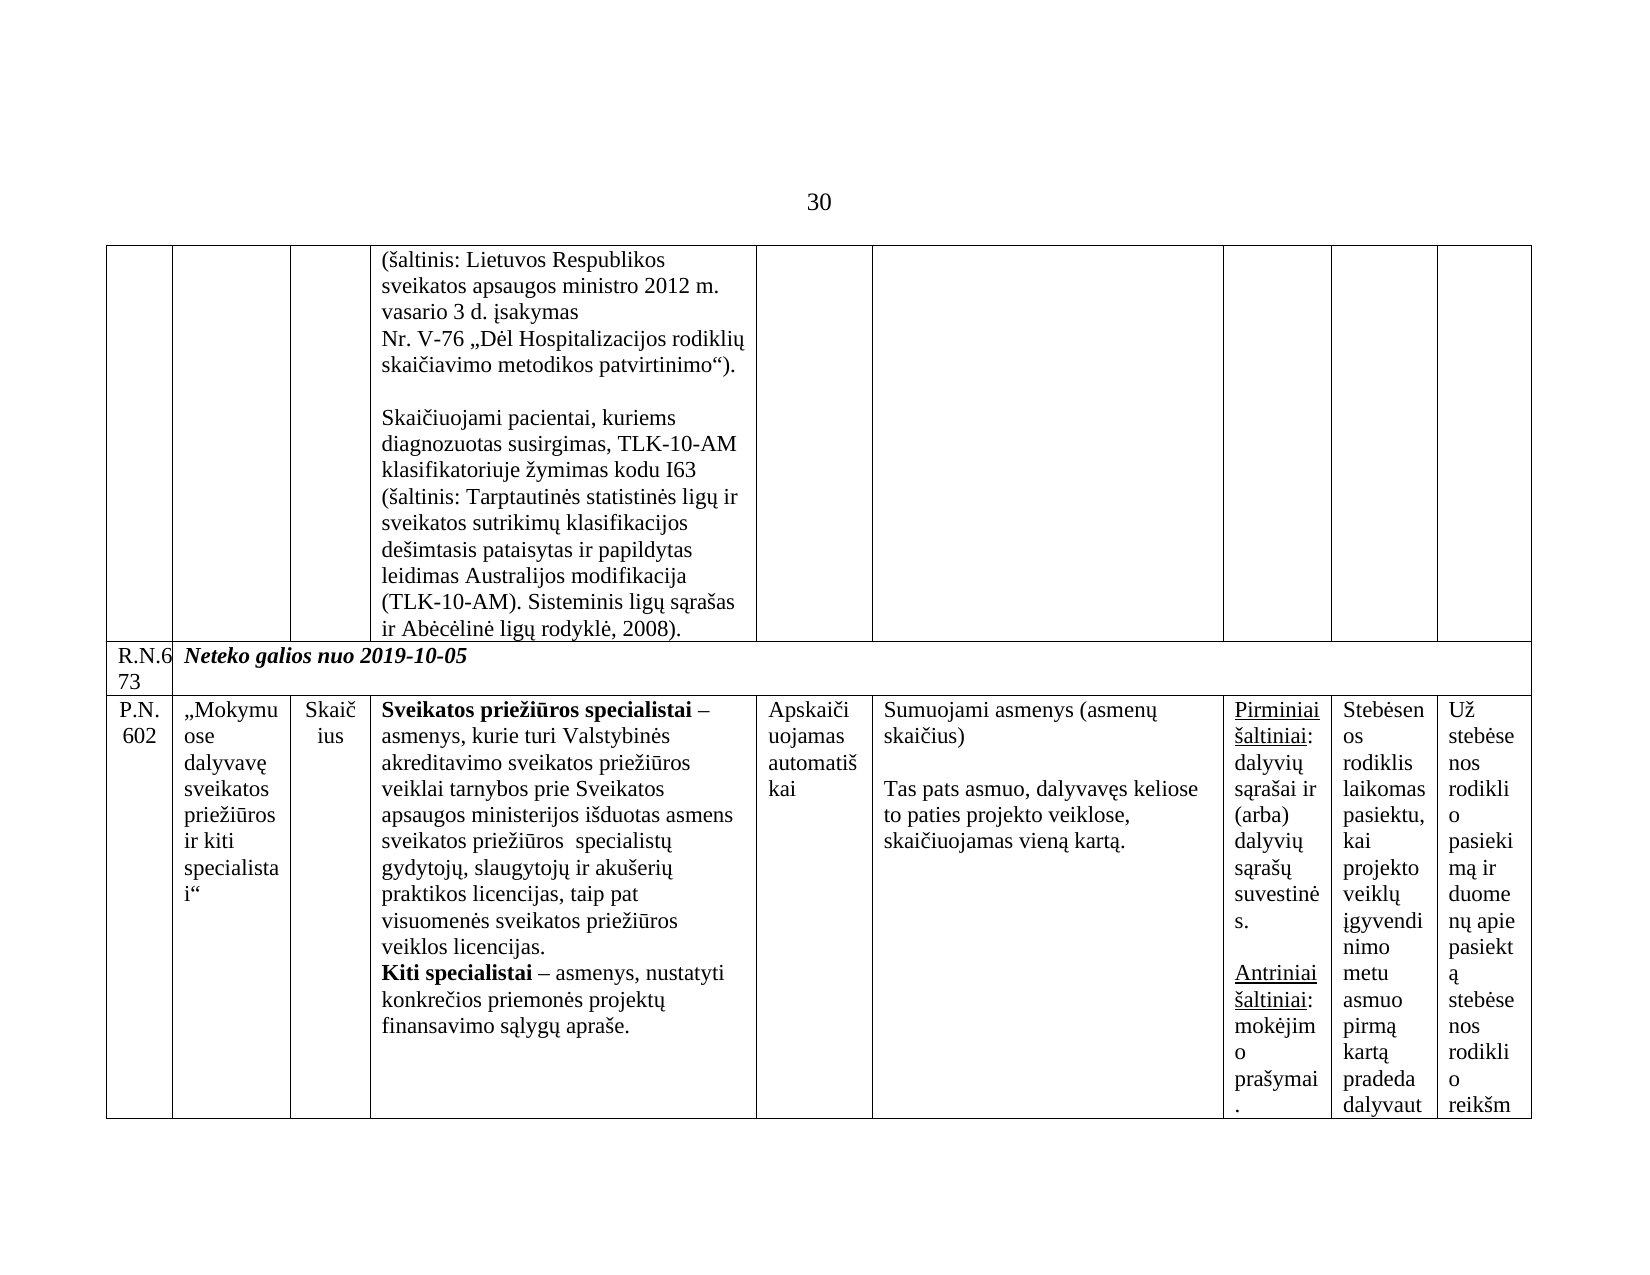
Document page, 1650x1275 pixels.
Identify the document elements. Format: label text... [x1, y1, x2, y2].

table_cell Sumuojami asmenys (asmenų skaičius) Tas pats asmuo, dalyvavęs keliose to paties projekto veiklose, skaičiuojamas vieną kartą. [873, 696, 1223, 1117]
table_cell [873, 246, 1223, 641]
table_cell [291, 246, 370, 641]
table_cell [757, 246, 872, 641]
table_cell Už stebėsenos rodiklio pasiekimą ir duomenų apie pasiektą stebėsenos rodiklio reikšm [1438, 696, 1531, 1117]
table_cell Apskaičiuojamas automatiškai [757, 696, 872, 1117]
table_cell Neteko galios nuo 2019-10-05 [173, 642, 1531, 695]
table_cell [1224, 246, 1331, 641]
table_cell [1332, 246, 1437, 641]
table_cell Skaičius [291, 696, 370, 1117]
table_cell „Mokymuose dalyvavę sveikatos priežiūros ir kiti specialistai“ [173, 696, 290, 1117]
table_cell (šaltinis: Lietuvos Respublikos sveikatos apsaugos ministro 2012 m. vasario 3 d. įsakymas Nr. V-76 „Dėl Hospitalizacijos rodiklių skaičiavimo metodikos patvirtinimo“). Skaičiuojami pacientai, kuriems diagnozuotas susirgimas, TLK-10-AM klasifikatoriuje žymimas kodu I63 (šaltinis: Tarptautinės statistinės ligų ir sveikatos sutrikimų klasifikacijos dešimtasis pataisytas ir papildytas leidimas Australijos modifikacija (TLK-10-AM). Sisteminis ligų sąrašas ir Abėcėlinė ligų rodyklė, 2008). [371, 246, 756, 641]
table_cell [1438, 246, 1531, 641]
table_cell P.N.602 [107, 696, 172, 1117]
table_cell Sveikatos priežiūros specialistai – asmenys, kurie turi Valstybinės akreditavimo sveikatos priežiūros veiklai tarnybos prie Sveikatos apsaugos ministerijos išduotas asmens sveikatos priežiūros specialistų gydytojų, slaugytojų ir akušerių praktikos licencijas, taip pat visuomenės sveikatos priežiūros veiklos licencijas. Kiti specialistai – asmenys, nustatyti konkrečios priemonės projektų finansavimo sąlygų apraše. [371, 696, 756, 1117]
table_cell Pirminiai šaltiniai: dalyvių sąrašai ir (arba) dalyvių sąrašų suvestinės. Antriniai šaltiniai: mokėjimo prašymai. [1224, 696, 1331, 1117]
table_cell Stebėsenos rodiklis laikomas pasiektu, kai projekto veiklų įgyvendinimo metu asmuo pirmą kartą pradeda dalyvaut [1332, 696, 1437, 1117]
table_cell R.N.673 [107, 642, 172, 695]
table_cell [173, 246, 290, 641]
table_cell [107, 246, 172, 641]
